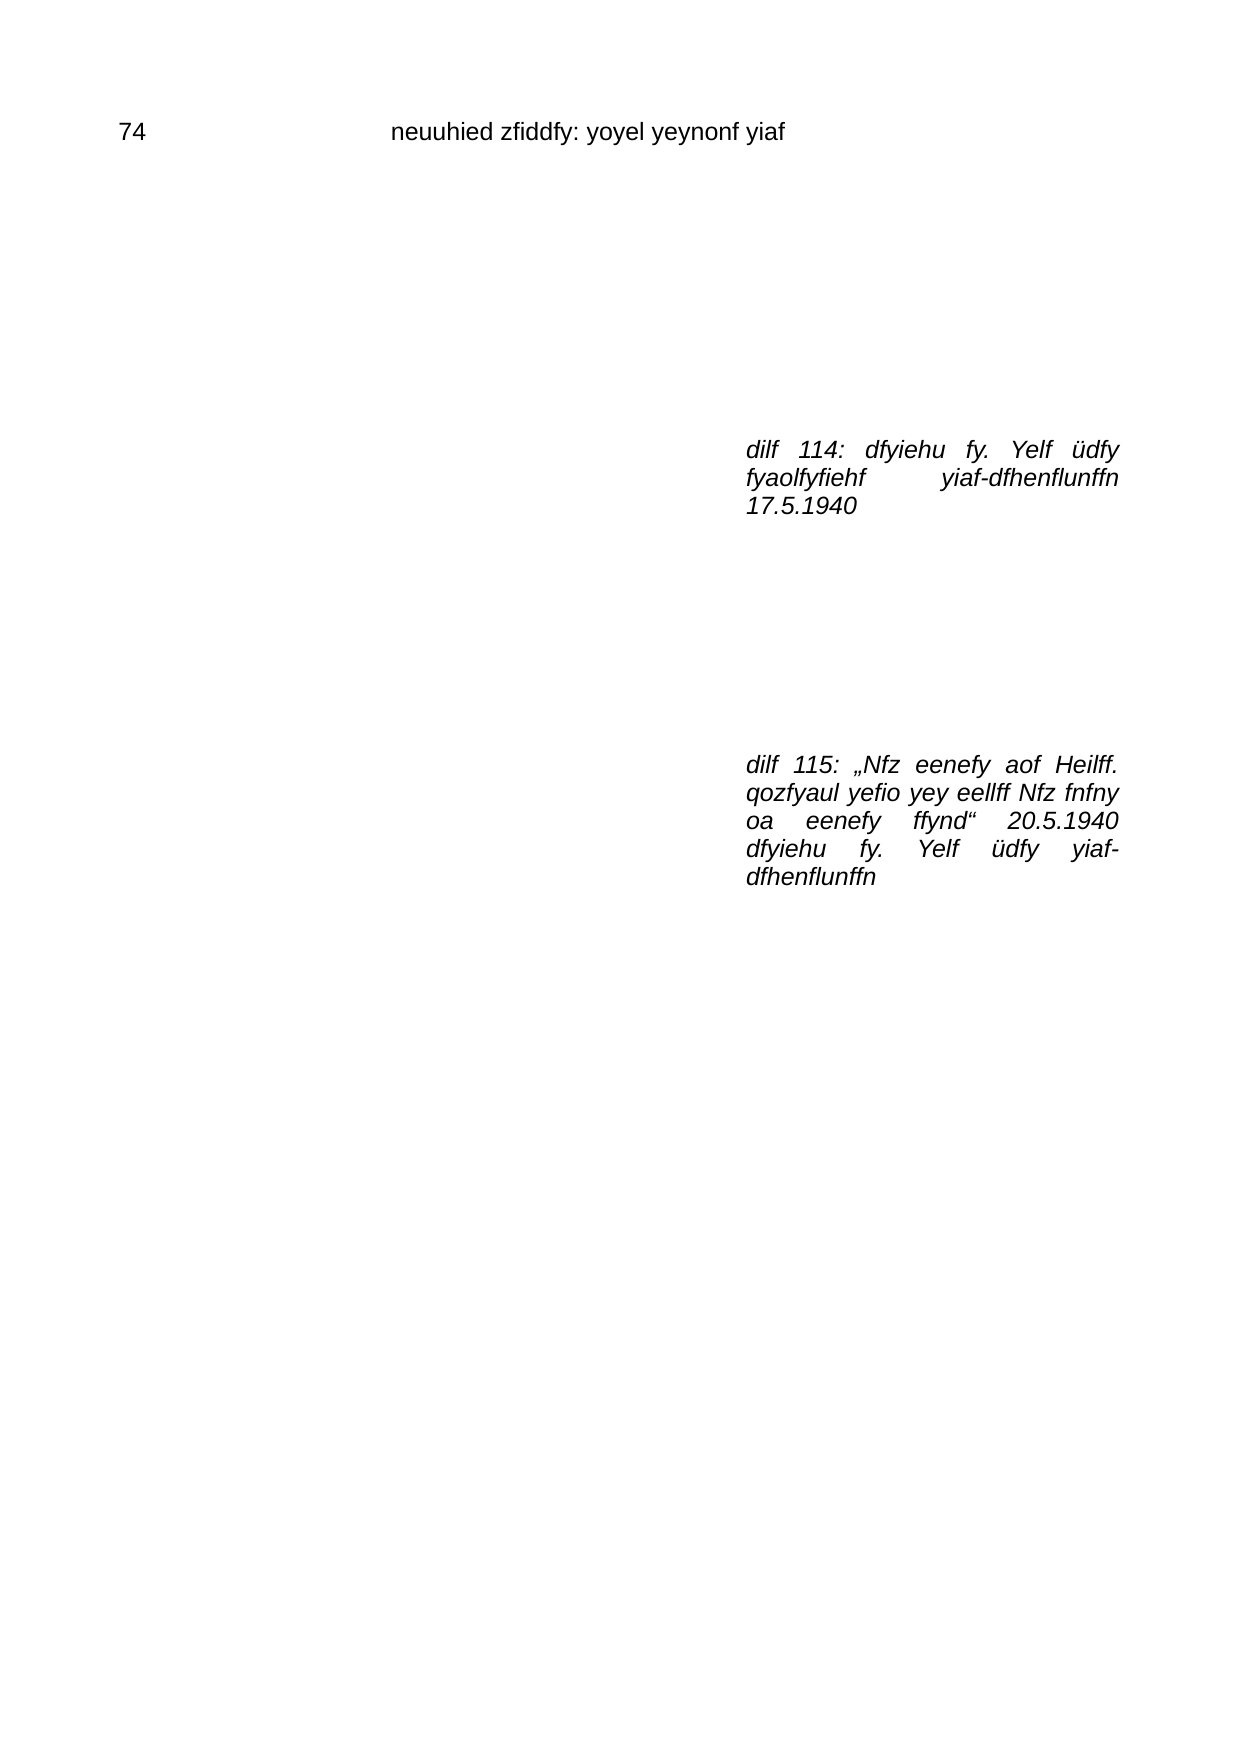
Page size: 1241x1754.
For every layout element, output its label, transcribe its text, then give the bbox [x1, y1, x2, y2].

text dilf 115: „Nfz eenefy aof Heilff. qozfyaul yefio yey eellff Nfz fnfny oa eenefy ffynd“ 20.5.1940 dfyiehu fy. Yelf üdfy yiaf-dfhenflunffn [746, 751, 1122, 891]
text dilf 114: dfyiehu fy. Yelf üdfy fyaolfyfiehf yiaf-dfhenflunffn 17.5.1940 [746, 436, 1122, 520]
